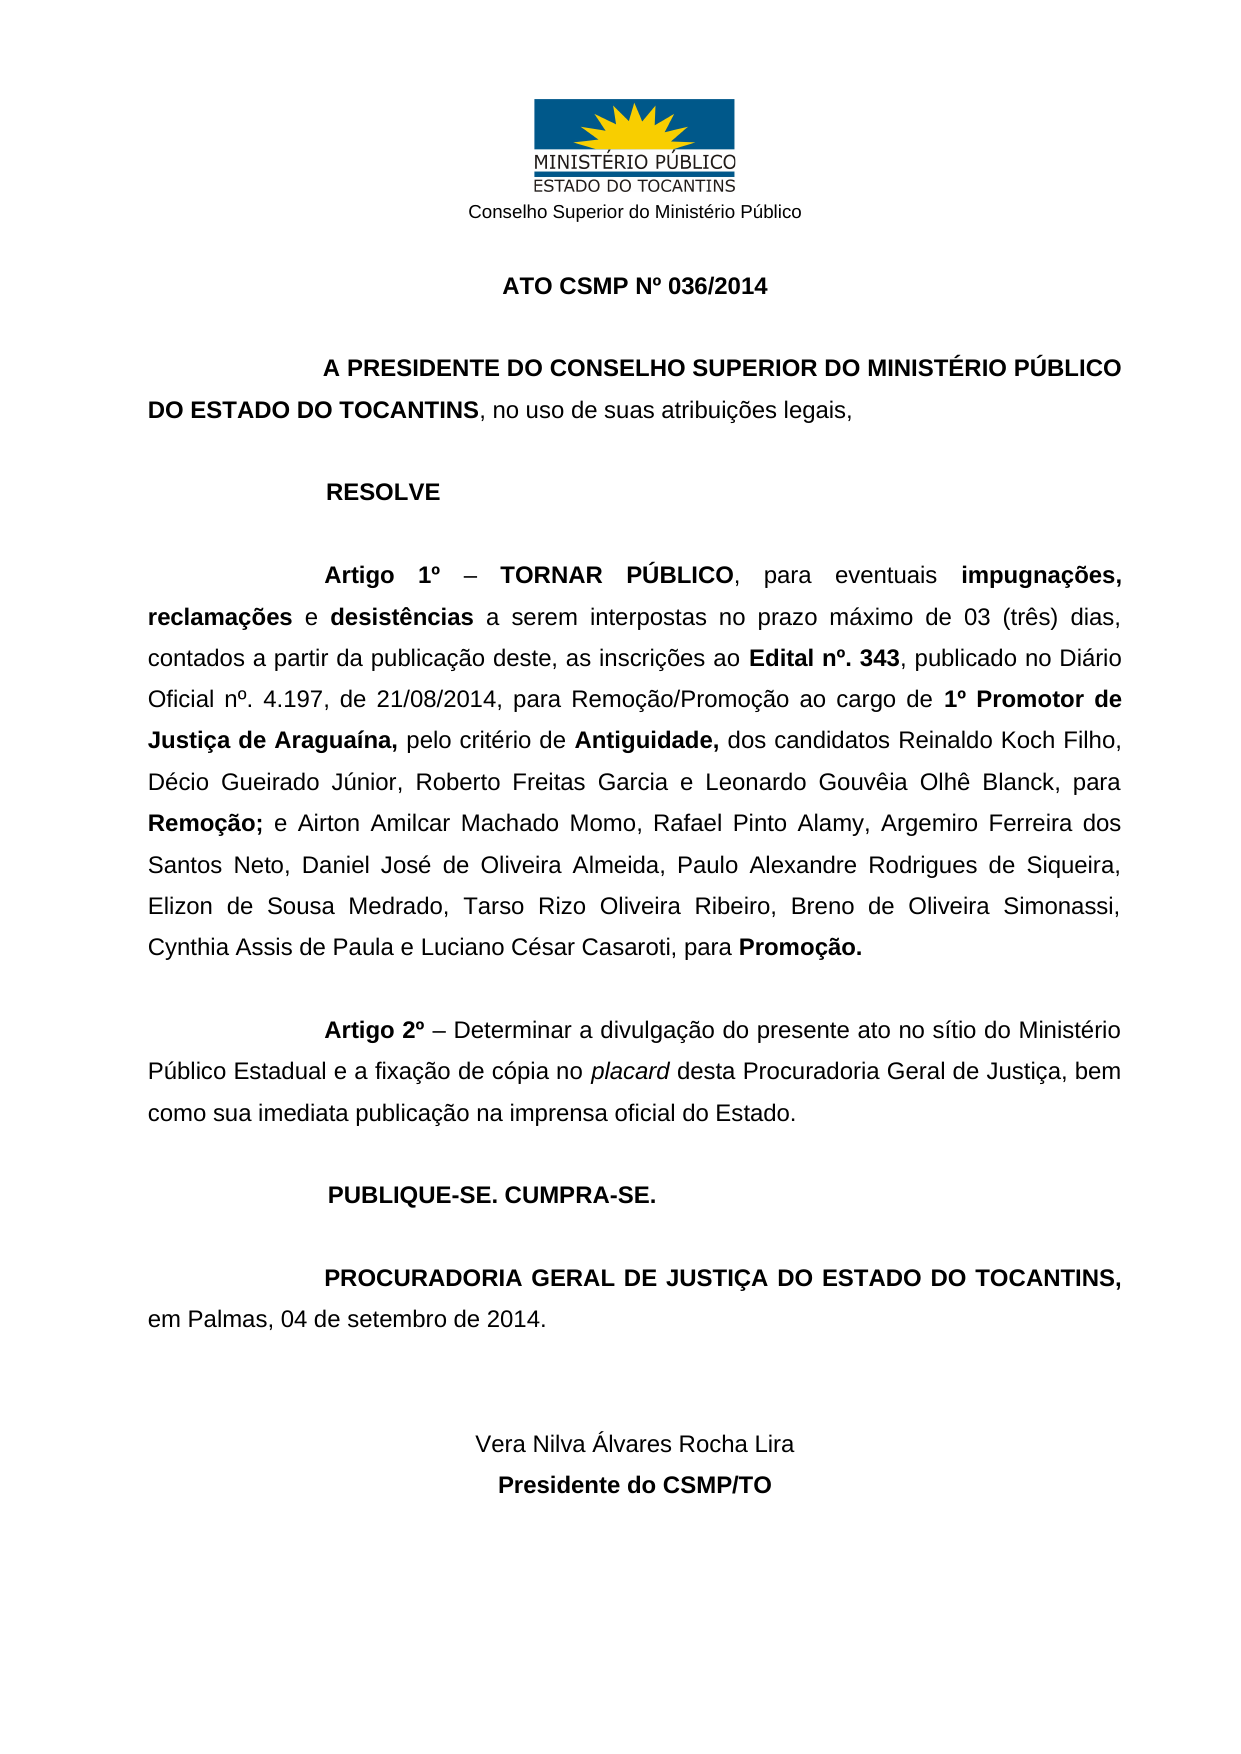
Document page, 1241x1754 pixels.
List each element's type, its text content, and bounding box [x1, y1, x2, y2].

subtitle PUBLIQUE-SE. CUMPRA-SE. [148, 1181, 1122, 1209]
subtitle Vera Nilva Álvares Rocha Lira [148, 1429, 1122, 1457]
subtitle ATO CSMP Nº 036/2014 [148, 272, 1122, 299]
picture [534, 99, 736, 192]
subtitle RESOLVE [148, 478, 1122, 506]
text Artigo 2º – Determinar a divulgação do presente ato no sítio do Ministério Público Estadual e a fixação de cópia no placard desta Procuradoria Geral de Justiça, bem como sua imediata publicação na imprensa oficial do Estado. [148, 1016, 1122, 1126]
text A PRESIDENTE DO CONSELHO SUPERIOR DO MINISTÉRIO PÚBLICO DO ESTADO DO TOCANTINS, no uso de suas atribuições legais, [148, 354, 1122, 423]
text PROCURADORIA GERAL DE JUSTIÇA DO ESTADO DO TOCANTINS, em Palmas, 04 de setembro de 2014. [148, 1264, 1122, 1333]
text Artigo 1º – TORNAR PÚBLICO, para eventuais impugnações, reclamações e desistências a serem interpostas no prazo máximo de 03 (três) dias, contados a partir da publicação deste, as inscrições ao Edital nº. 343, publicado no Diário Oficial nº. 4.197, de 21/08/2014, para Remoção/Promoção ao cargo de 1º Promotor de Justiça de Araguaína, pelo critério de Antiguidade, dos candidatos Reinaldo Koch Filho, Décio Gueirado Júnior, Roberto Freitas Garcia e Leonardo Gouvêia Olhê Blanck, para Remoção; e Airton Amilcar Machado Momo, Rafael Pinto Alamy, Argemiro Ferreira dos Santos Neto, Daniel José de Oliveira Almeida, Paulo Alexandre Rodrigues de Siqueira, Elizon de Sousa Medrado, Tarso Rizo Oliveira Ribeiro, Breno de Oliveira Simonassi, Cynthia Assis de Paula e Luciano César Casaroti, para Promoção. [148, 561, 1122, 961]
text Presidente do CSMP/TO [148, 1471, 1122, 1498]
